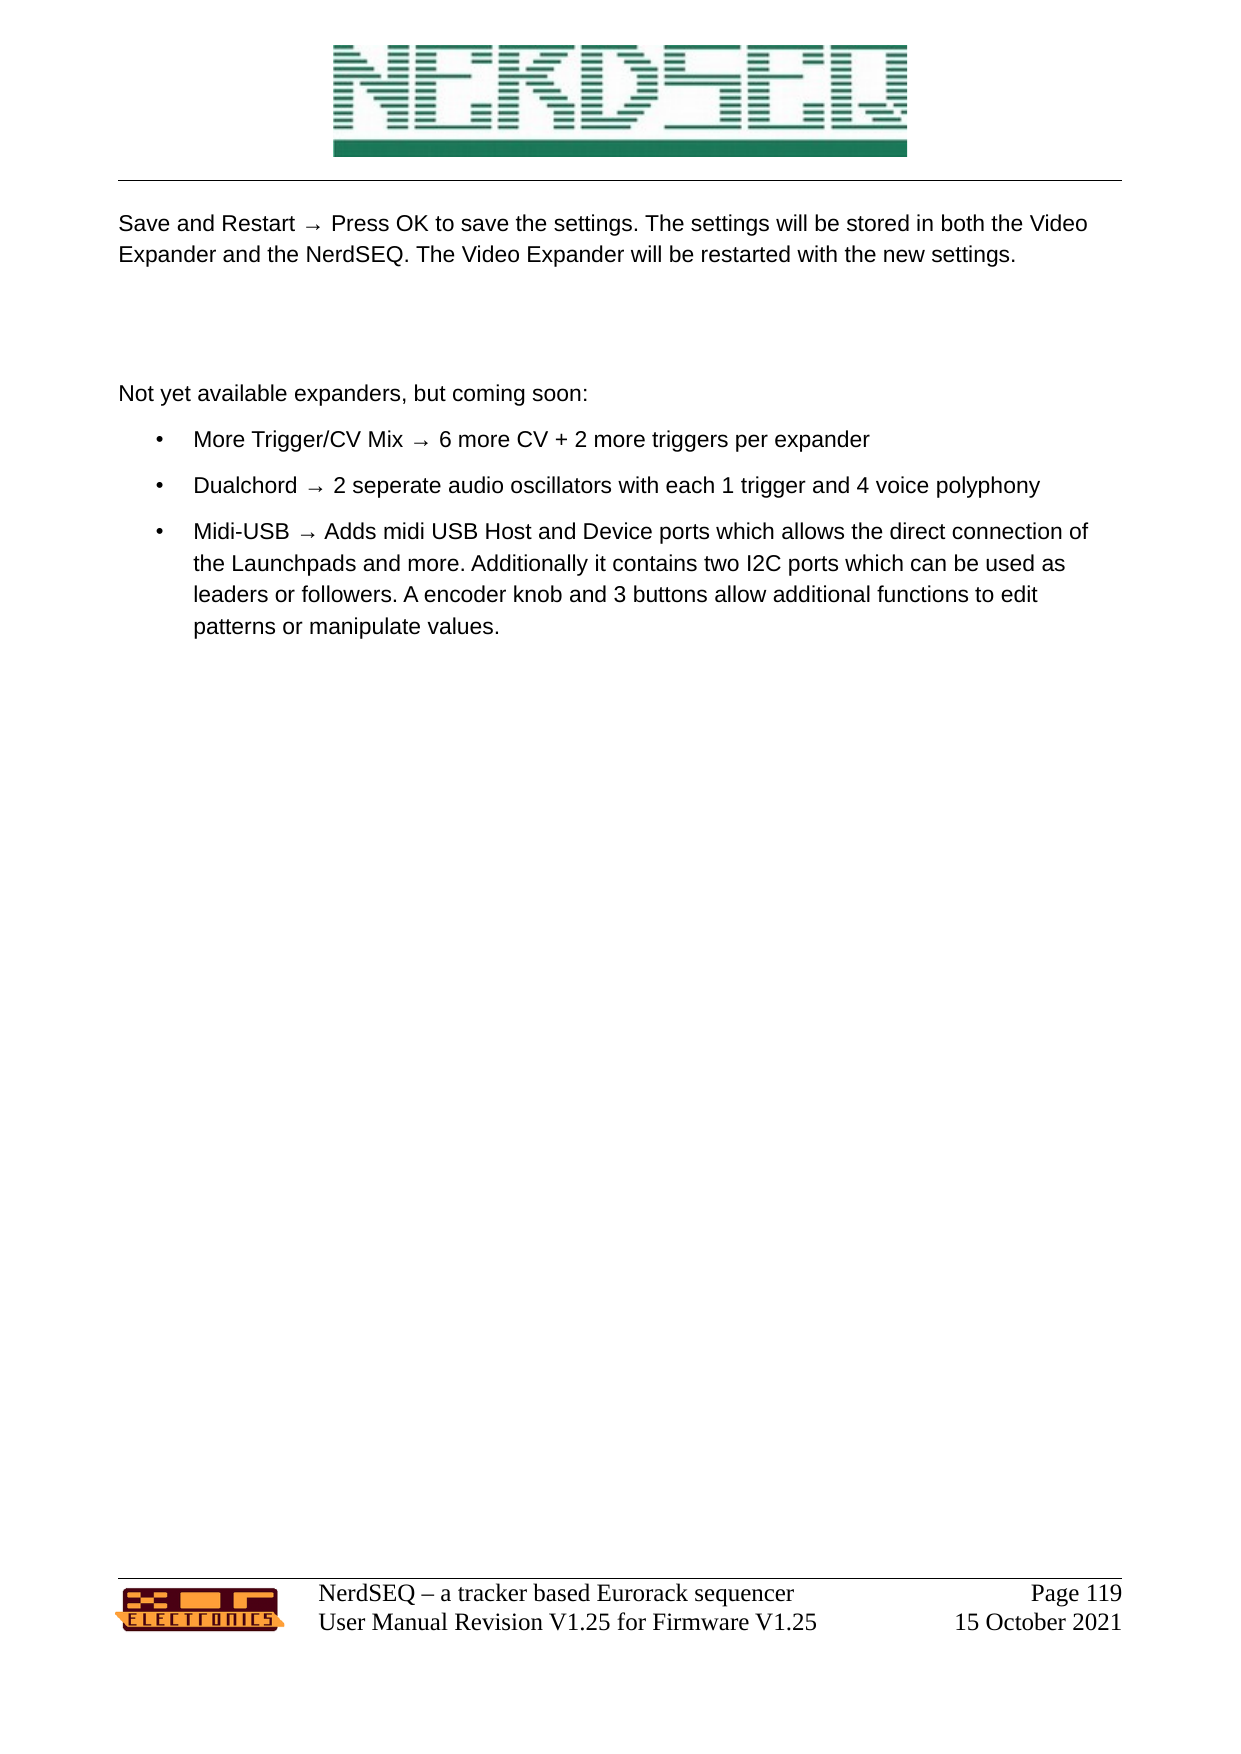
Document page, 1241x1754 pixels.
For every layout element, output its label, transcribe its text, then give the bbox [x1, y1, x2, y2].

list Midi-USB → Adds midi USB Host and Device ports which allows the direct connection of the Launchpads and more. Additionally it contains two I2C ports which can be used as leaders or followers. A encoder knob and 3 buttons allow additional functions to edit patterns or manipulate values. [156, 518, 1122, 639]
text Not yet available expanders, but coming soon: [118, 379, 1122, 406]
list More Trigger/CV Mix → 6 more CV + 2 more triggers per expander [156, 426, 1122, 452]
picture [333, 45, 908, 157]
text Save and Restart → Press OK to save the settings. The settings will be stored in both the Video Expander and the NerdSEQ. The Video Expander will be restarted with the new settings. [118, 209, 1122, 267]
picture [115, 1584, 285, 1634]
list Dualchord → 2 seperate audio oscillators with each 1 trigger and 4 voice polyphony [156, 472, 1122, 498]
